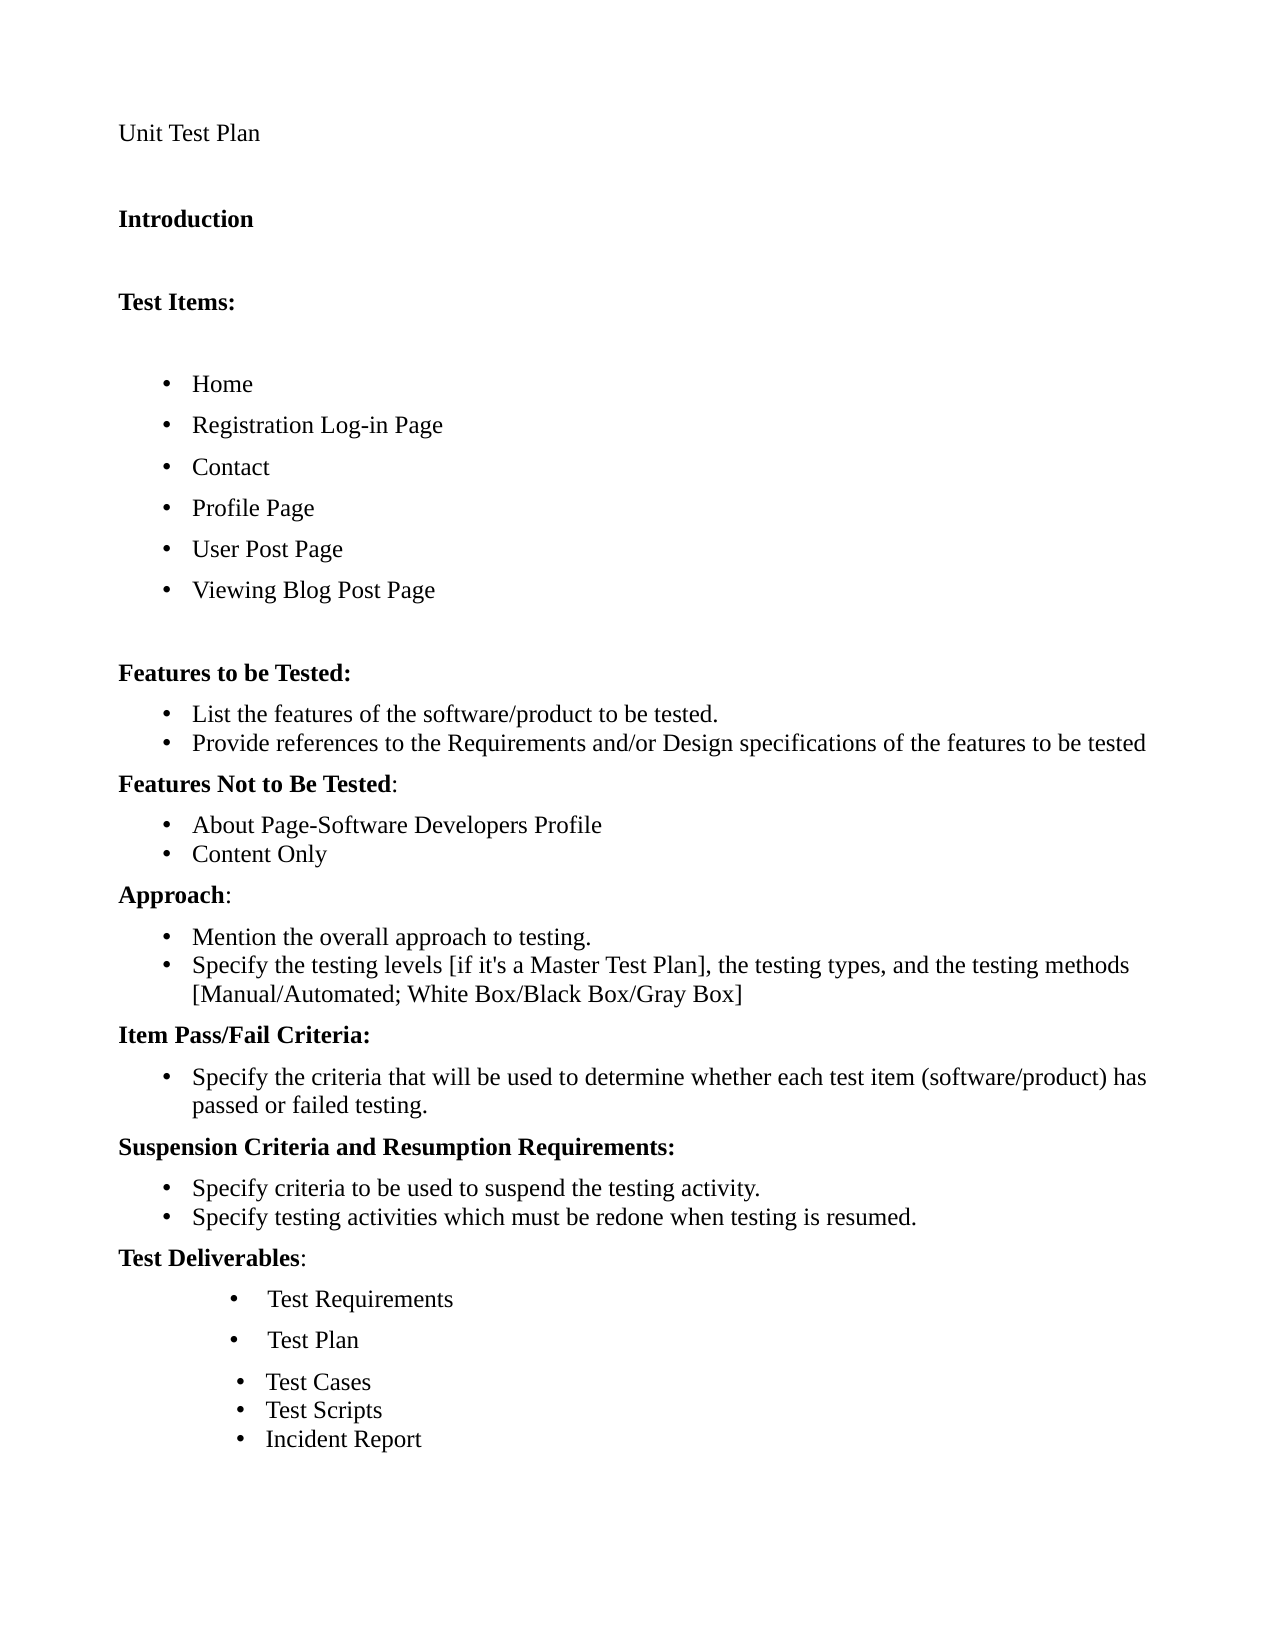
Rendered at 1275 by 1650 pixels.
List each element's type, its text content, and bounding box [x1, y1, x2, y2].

text Features Not to Be Tested: [118, 769, 1157, 798]
text Approach: [118, 881, 1157, 909]
list Registration Log-in Page [162, 411, 1157, 439]
list About Page-Software Developers Profile [162, 811, 1157, 839]
list Content Only [162, 839, 1157, 868]
text Introduction [118, 204, 1157, 233]
list Test Plan [229, 1326, 1157, 1354]
text Test Items: [118, 287, 1157, 316]
list Test Scripts [236, 1396, 1157, 1424]
text Features to be Tested: [118, 658, 1157, 687]
list Specify criteria to be used to suspend the testing activity. [162, 1173, 1157, 1202]
text Suspension Criteria and Resumption Requirements: [118, 1132, 1157, 1161]
list Specify the criteria that will be used to determine whether each test item (software/product) has passed or failed testing. [162, 1062, 1157, 1119]
list Incident Report [236, 1424, 1157, 1453]
list List the features of the software/product to be tested. [162, 699, 1157, 728]
list Test Requirements [229, 1284, 1157, 1313]
list Provide references to the Requirements and/or Design specifications of the features to be tested [162, 728, 1157, 757]
text Item Pass/Fail Criteria: [118, 1021, 1157, 1049]
text Test Deliverables: [118, 1243, 1157, 1272]
list Contact [162, 452, 1157, 481]
list Specify the testing levels [if it's a Master Test Plan], the testing types, and the testing methods [Manual/Automated; White Box/Black Box/Gray Box] [162, 951, 1157, 1008]
list Home [162, 369, 1157, 398]
list Viewing Blog Post Page [162, 576, 1157, 604]
list Specify testing activities which must be redone when testing is resumed. [162, 1202, 1157, 1231]
text Unit Test Plan [118, 118, 1157, 147]
list User Post Page [162, 534, 1157, 563]
list Mention the overall approach to testing. [162, 922, 1157, 951]
list Profile Page [162, 493, 1157, 522]
list Test Cases [236, 1367, 1157, 1396]
